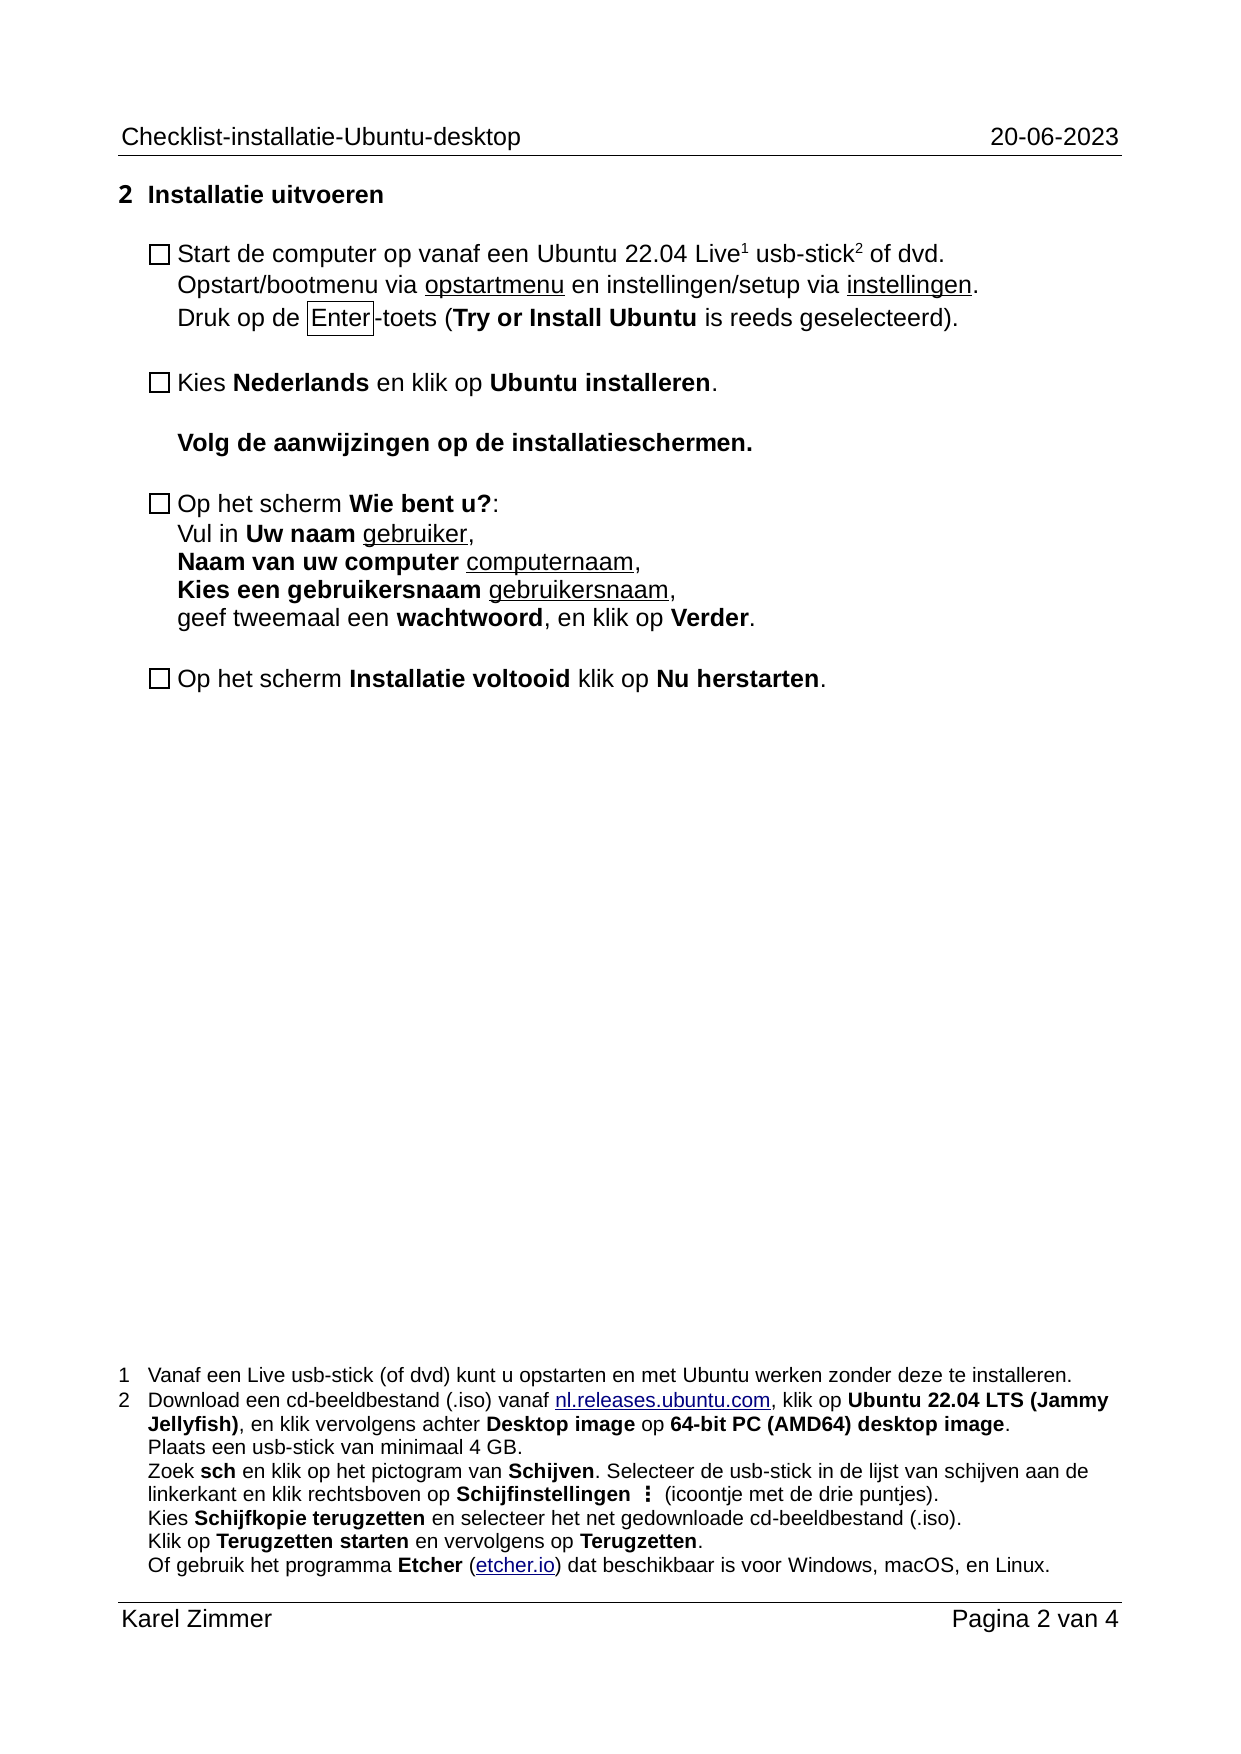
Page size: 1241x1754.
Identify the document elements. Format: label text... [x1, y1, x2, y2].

table_cell [141, 458, 176, 489]
table_cell [141, 428, 176, 458]
table_cell Op het scherm Installatie voltooid klik op Nu herstarten. [176, 664, 1121, 694]
table_cell [141, 519, 176, 633]
table_cell [176, 633, 1121, 664]
table_cell [141, 300, 176, 337]
table_cell [141, 368, 176, 398]
table_cell [176, 458, 1121, 489]
table_cell Opstart/bootmenu via opstartmenu en instellingen/setup via instellingen. [176, 269, 1121, 300]
table_cell Druk op de Enter-toets (Try or Install Ubuntu is reeds geselecteerd). [176, 300, 1121, 337]
table_cell [176, 337, 1121, 367]
table_header [141, 239, 176, 269]
table_cell [141, 664, 176, 694]
table_cell [141, 633, 176, 664]
table_cell [176, 398, 1121, 428]
table_header Start de computer op vanaf een Ubuntu 22.04 Live usb-stick of dvd. [176, 239, 1121, 269]
table_cell Kies Nederlands en klik op Ubuntu installeren. [176, 368, 1121, 398]
table_cell Volg de aanwijzingen op de installatieschermen. [176, 428, 1121, 458]
list Installatie uitvoeren [118, 177, 1122, 211]
table_cell Op het scherm Wie bent u?: [176, 489, 1121, 519]
table_cell [141, 398, 176, 428]
table_cell [141, 489, 176, 519]
table_cell Vul in Uw naam gebruiker, Naam van uw computer computernaam, Kies een gebruikersnaam gebruikersnaam, geef tweemaal een wachtwoord, en klik op Verder. [176, 519, 1121, 633]
table_cell [141, 337, 176, 367]
table_cell [141, 269, 176, 300]
